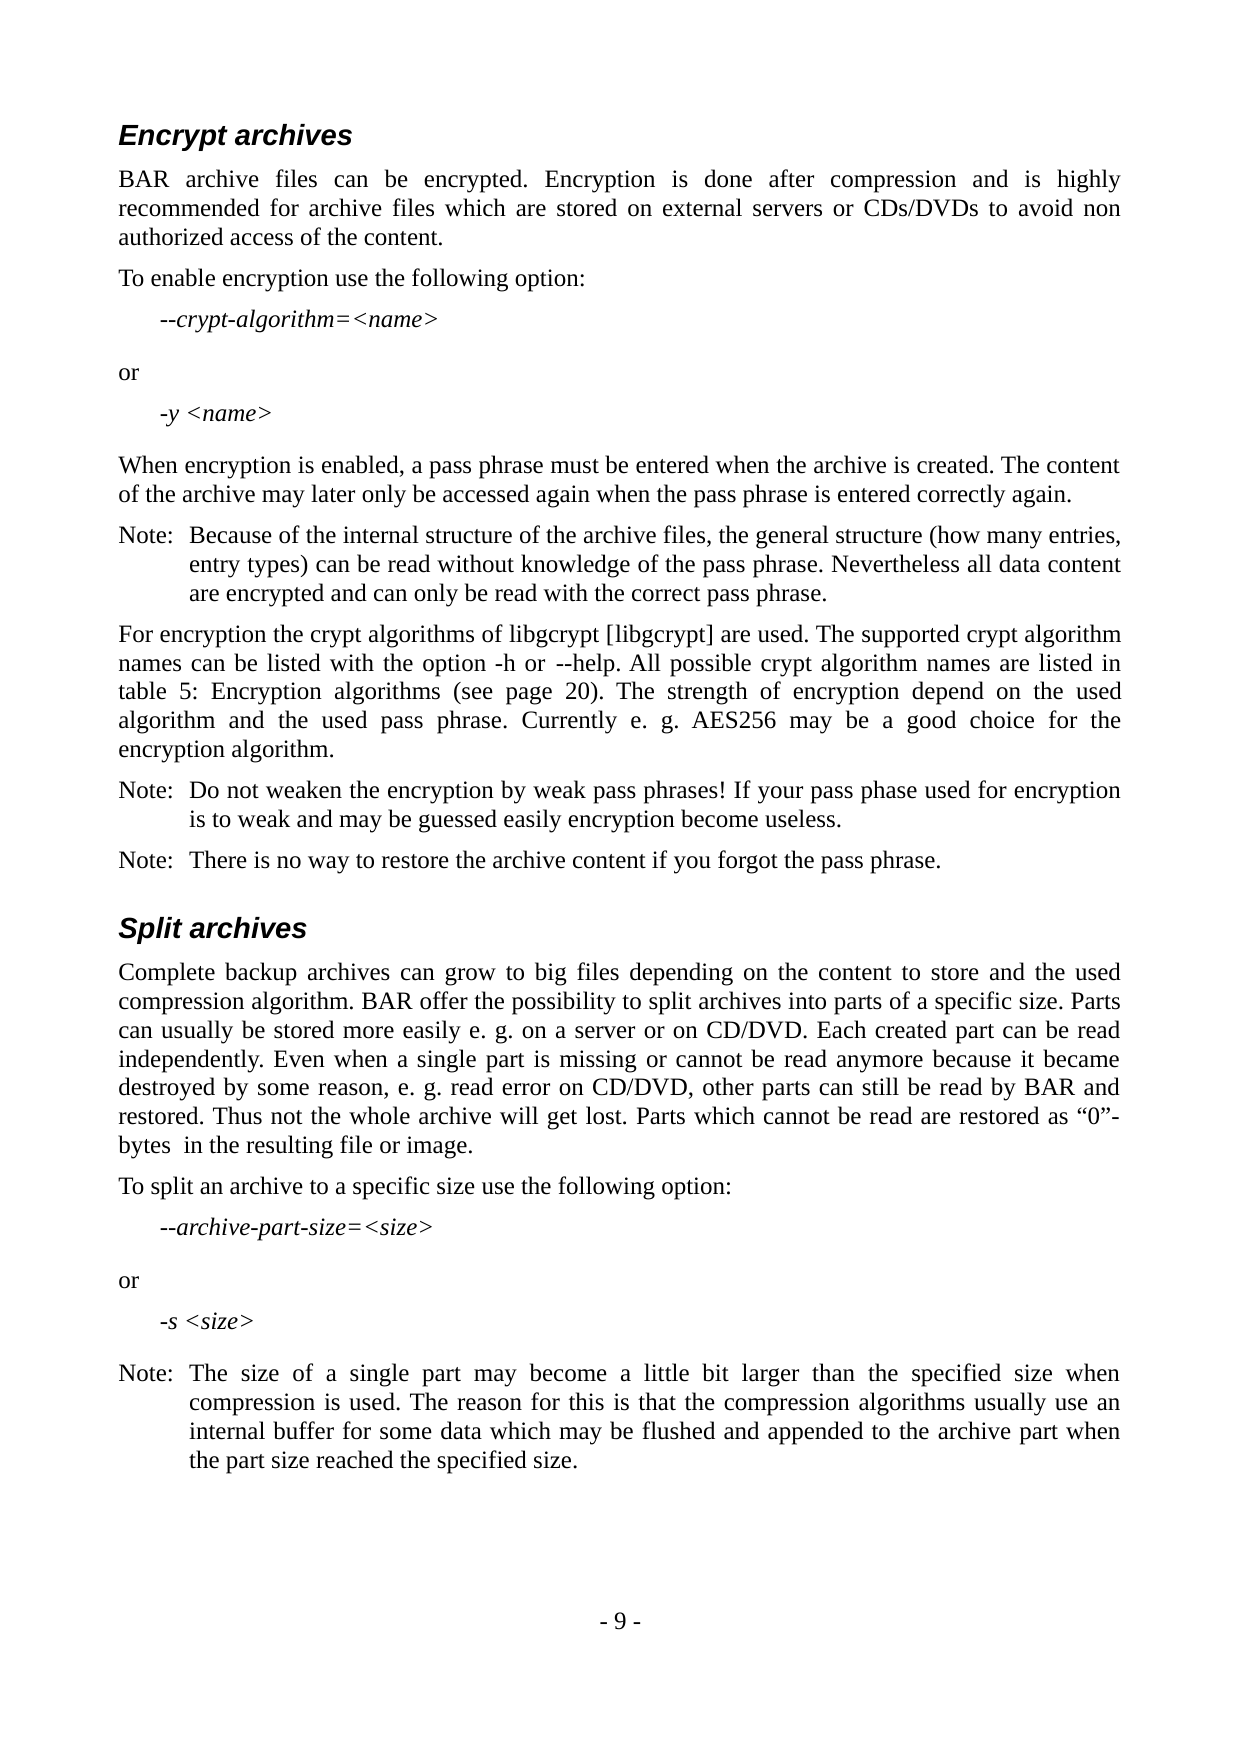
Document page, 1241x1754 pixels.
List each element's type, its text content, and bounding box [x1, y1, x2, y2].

subtitle Encrypt archives [118, 118, 1122, 152]
text Note: The size of a single part may become a little bit larger than the specified size when compression is used. The reason for this is that the compression algorithms usually use an internal buffer for some data which may be flushed and appended to the archive part when the part size reached the specified size. [118, 1358, 1122, 1473]
text For encryption the crypt algorithms of libgcrypt [libgcrypt] are used. The supported crypt algorithm names can be listed with the option -h or ‑‑help. All possible crypt algorithm names are listed in table 5: Encryption algorithms (see page 21). The strength of encryption depend on the used algorithm and the used pass phrase. Currently e. g. AES256 may be a good choice for the encryption algorithm. [118, 619, 1122, 763]
text To enable encryption use the following option: [118, 263, 1122, 292]
text -s <size> [159, 1306, 1122, 1335]
text Note: Because of the internal structure of the archive files, the general structure (how many entries, entry types) can be read without knowledge of the pass phrase. Nevertheless all data content are encrypted and can only be read with the correct pass phrase. [118, 520, 1122, 606]
text Note: There is no way to restore the archive content if you forgot the pass phrase. [118, 845, 1122, 874]
text --crypt-algorithm=<name> [159, 304, 1122, 333]
text Complete backup archives can grow to big files depending on the content to store and the used compression algorithm. BAR offer the possibility to split archives into parts of a specific size. Parts can usually be stored more easily e. g. on a server or on CD/DVD. Each created part can be read independently. Even when a single part is missing or cannot be read anymore because it became destroyed by some reason, e. g. read error on CD/DVD, other parts can still be read by BAR and restored. Thus not the whole archive will get lost. Parts which cannot be read are restored as “0”-bytes in the resulting file or image. [118, 957, 1122, 1159]
text or [118, 357, 1122, 385]
text To split an archive to a specific size use the following option: [118, 1171, 1122, 1200]
subtitle Split archives [118, 911, 1122, 945]
text When encryption is enabled, a pass phrase must be entered when the archive is created. The content of the archive may later only be accessed again when the pass phrase is entered correctly again. [118, 450, 1122, 508]
text Note: Do not weaken the encryption by weak pass phrases! If your pass phase used for encryption is to weak and may be guessed easily encryption become useless. [118, 775, 1122, 833]
text or [118, 1265, 1122, 1294]
text -y <name> [159, 398, 1122, 427]
text --archive-part-size=<size> [159, 1212, 1122, 1241]
text BAR archive files can be encrypted. Encryption is done after compression and is highly recommended for archive files which are stored on external servers or CDs/DVDs to avoid non authorized access of the content. [118, 164, 1122, 250]
